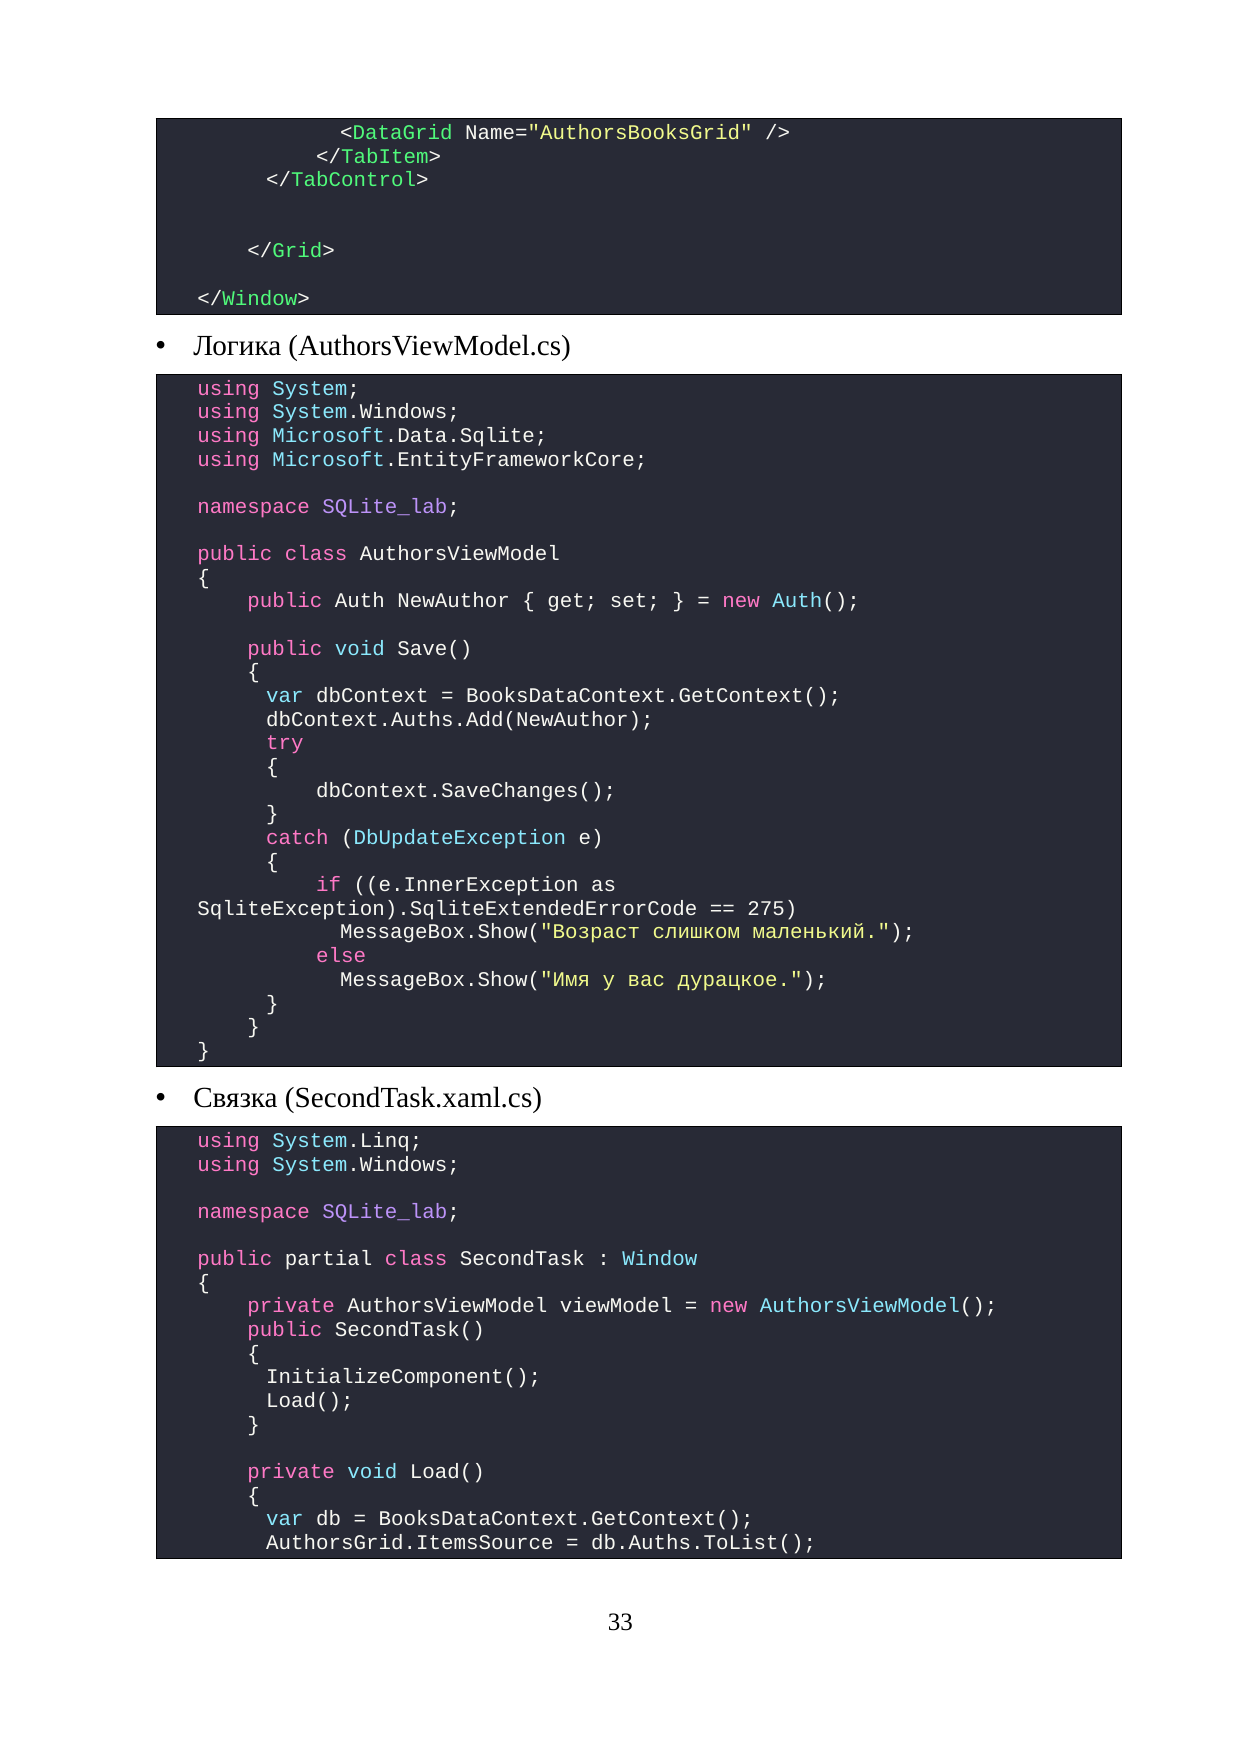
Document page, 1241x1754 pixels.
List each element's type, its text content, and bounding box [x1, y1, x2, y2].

list Логика (AuthorsViewModel.cs) [156, 328, 1122, 361]
list private void Load() [157, 1457, 1121, 1481]
list private AuthorsViewModel viewModel = new AuthorsViewModel(); [157, 1291, 1121, 1315]
list namespace SQLite_lab; [157, 1197, 1121, 1221]
list } [157, 1410, 1121, 1433]
list { [157, 563, 1121, 587]
list using Microsoft.EntityFrameworkCore; [157, 445, 1121, 468]
list using Microsoft.Data.Sqlite; [157, 421, 1121, 445]
list <DataGrid Name="AuthorsBooksGrid" /> [157, 119, 1121, 142]
list { [157, 752, 1121, 776]
list { [157, 847, 1121, 870]
list namespace SQLite_lab; [157, 492, 1121, 516]
list MessageBox.Show("Имя у вас дурацкое."); [157, 965, 1121, 988]
list try [157, 728, 1121, 752]
list using System.Linq; [157, 1127, 1121, 1149]
list Load(); [157, 1386, 1121, 1410]
list if ((e.InnerException as SqliteException).SqliteExtendedErrorCode == 275) [157, 870, 1121, 918]
list using System.Windows; [157, 1149, 1121, 1173]
list </TabItem> [157, 142, 1121, 165]
list using System; [157, 375, 1121, 397]
list dbContext.SaveChanges(); [157, 776, 1121, 799]
list public class AuthorsViewModel [157, 539, 1121, 563]
list { [157, 1268, 1121, 1291]
list public Auth NewAuthor { get; set; } = new Auth(); [157, 587, 1121, 610]
list Связка (SecondTask.xaml.cs) [156, 1080, 1122, 1113]
list catch (DbUpdateException e) [157, 823, 1121, 847]
list } [157, 799, 1121, 823]
list var db = BooksDataContext.GetContext(); [157, 1504, 1121, 1528]
list } [157, 1012, 1121, 1036]
list public SecondTask() [157, 1315, 1121, 1339]
list AuthorsGrid.ItemsSource = db.Auths.ToList(); [157, 1528, 1121, 1558]
list </Grid> [157, 236, 1121, 260]
list InitializeComponent(); [157, 1362, 1121, 1386]
list else [157, 941, 1121, 965]
list var dbContext = BooksDataContext.GetContext(); [157, 681, 1121, 705]
list MessageBox.Show("Возраст слишком маленький."); [157, 918, 1121, 941]
list } [157, 988, 1121, 1012]
list dbContext.Auths.Add(NewAuthor); [157, 705, 1121, 728]
list { [157, 1481, 1121, 1504]
list { [157, 1339, 1121, 1362]
list } [157, 1036, 1121, 1066]
list public void Save() [157, 634, 1121, 657]
list </Window> [157, 284, 1121, 314]
list { [157, 657, 1121, 681]
list </TabControl> [157, 165, 1121, 189]
list using System.Windows; [157, 397, 1121, 421]
list public partial class SecondTask : Window [157, 1244, 1121, 1268]
